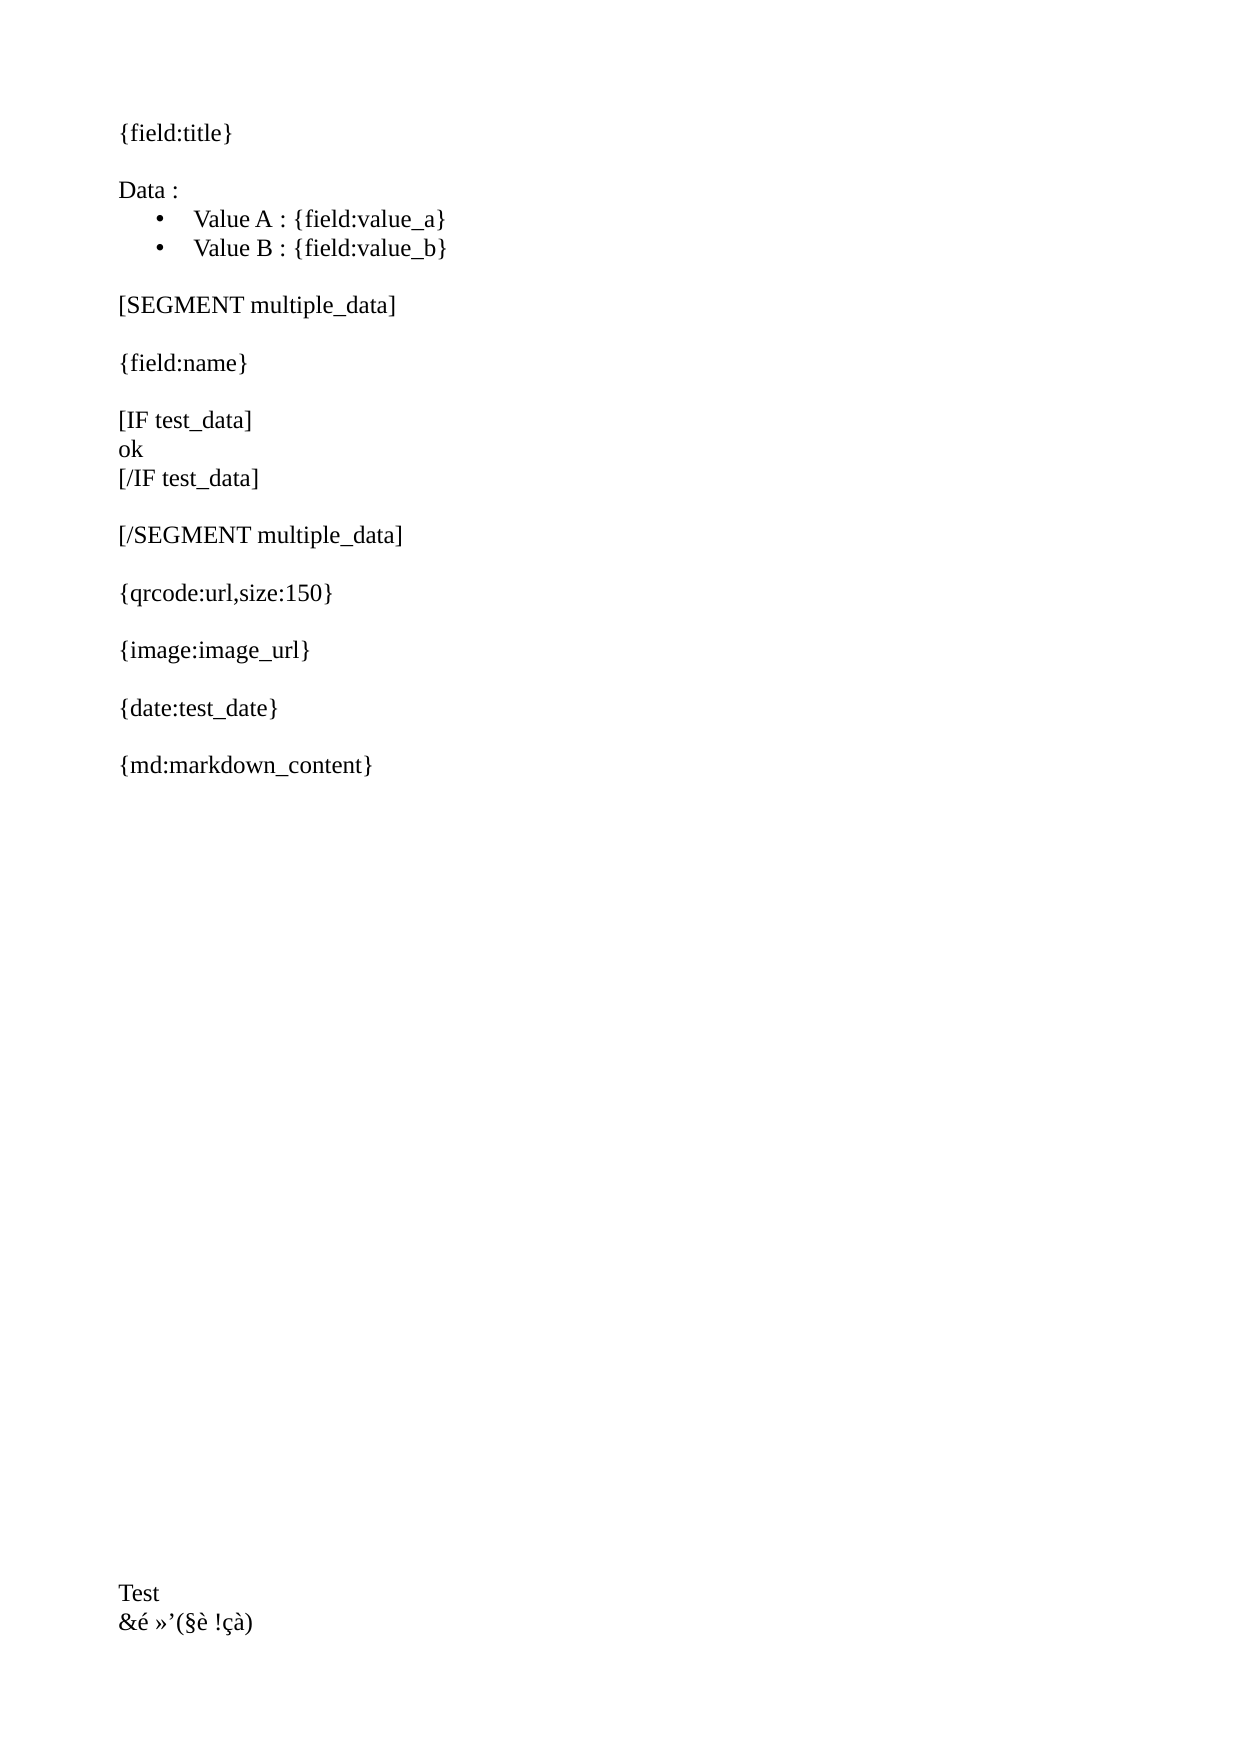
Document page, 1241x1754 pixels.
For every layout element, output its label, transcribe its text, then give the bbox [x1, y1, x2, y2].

text Data : [118, 176, 1122, 204]
text [/SEGMENT multiple_data] [118, 521, 1122, 549]
list Value B : {field:value_b} [156, 233, 1122, 262]
text [IF test_data] [118, 406, 1122, 434]
list Value A : {field:value_a} [156, 204, 1122, 233]
text {qrcode:url,size:150} [118, 578, 1122, 607]
text {date:test_date} [118, 693, 1122, 722]
text {md:markdown_content} [118, 751, 1122, 779]
text [/IF test_data] [118, 463, 1122, 492]
text {image:image_url} [118, 636, 1122, 664]
text {field:title} [118, 118, 1122, 147]
text {field:name} [118, 348, 1122, 377]
text ok [118, 434, 1122, 463]
text [SEGMENT multiple_data] [118, 291, 1122, 319]
